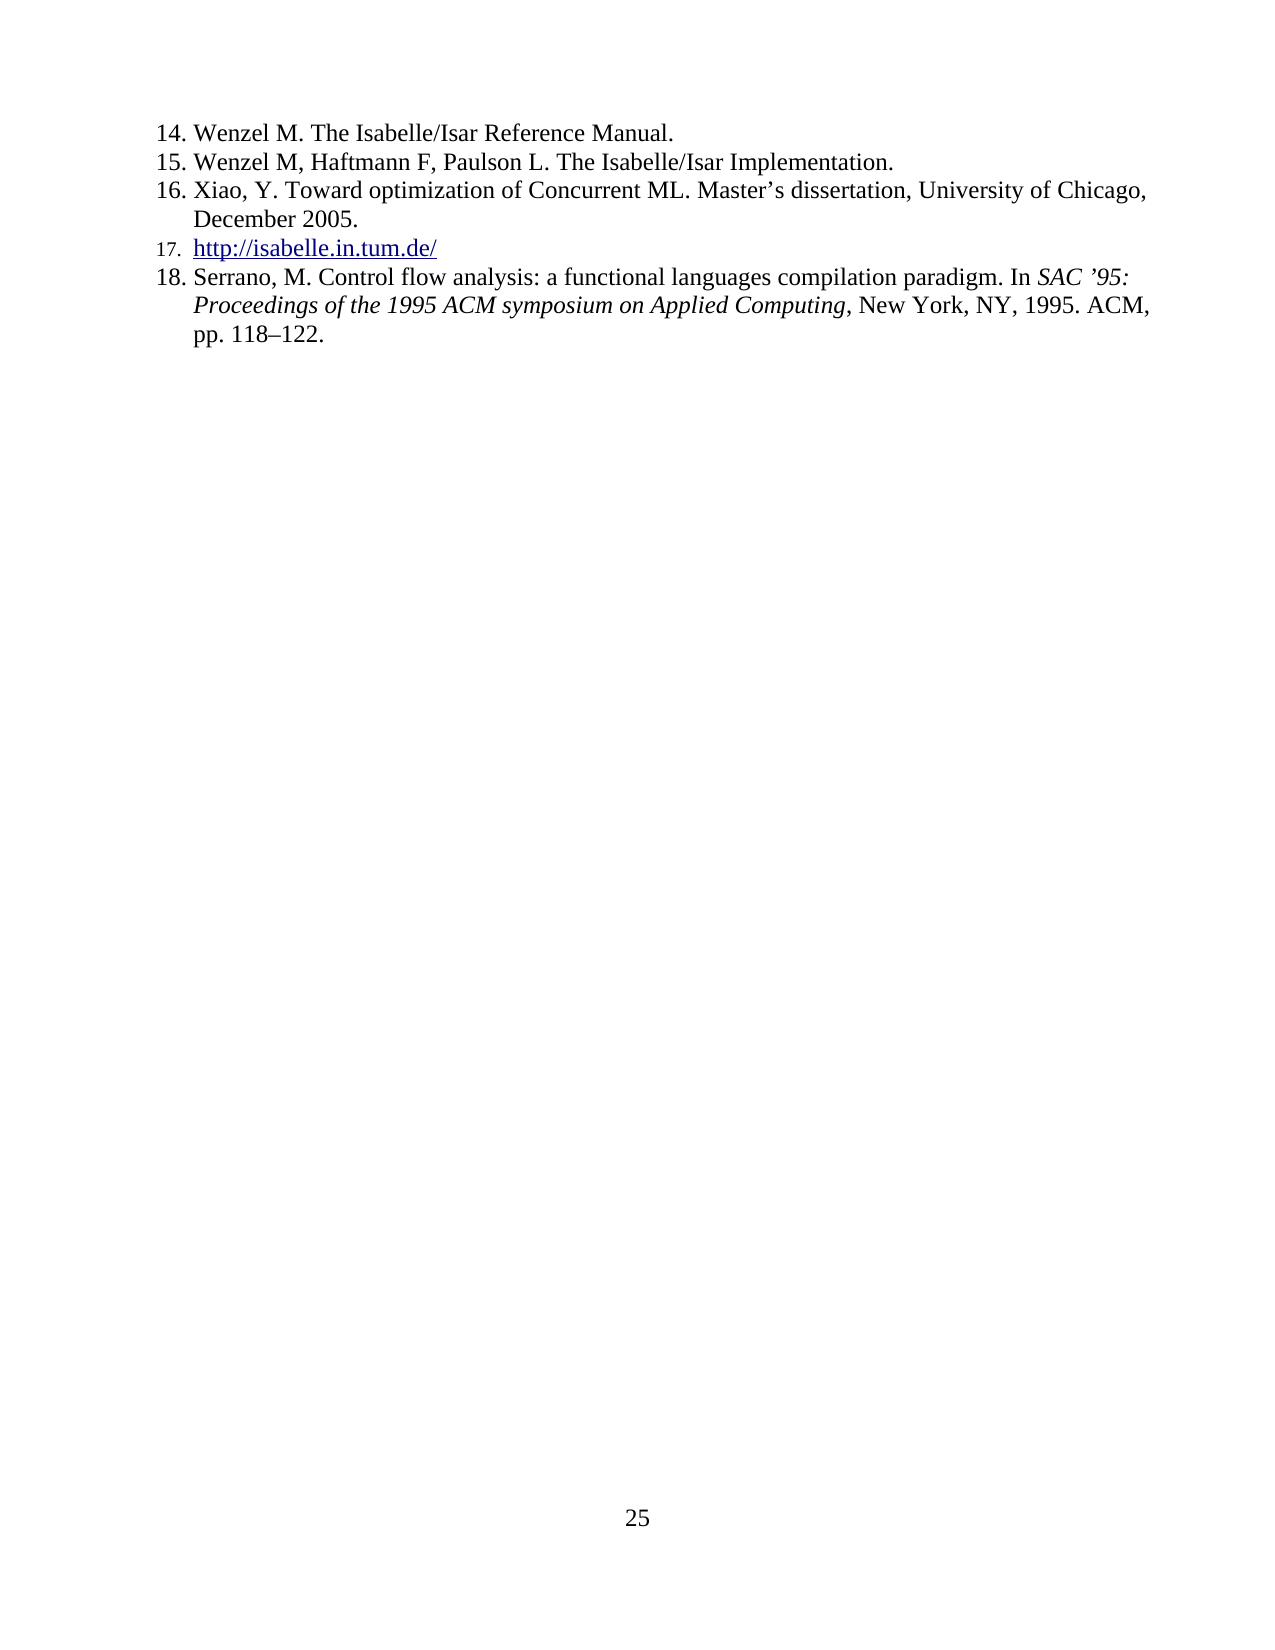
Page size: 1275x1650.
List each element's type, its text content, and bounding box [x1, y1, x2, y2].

list Xiao, Y. Toward optimization of Concurrent ML. Master’s dissertation, University of Chicago, December 2005. [156, 176, 1157, 233]
list Serrano, M. Control flow analysis: a functional languages compilation paradigm. In SAC ’95: Proceedings of the 1995 ACM symposium on Applied Computing, New York, NY, 1995. ACM, pp. 118–122. [156, 262, 1157, 348]
list Wenzel M. The Isabelle/Isar Reference Manual. [156, 118, 1157, 147]
list Wenzel M, Haftmann F, Paulson L. The Isabelle/Isar Implementation. [156, 147, 1157, 176]
list http://isabelle.in.tum.de/ [156, 233, 1157, 262]
